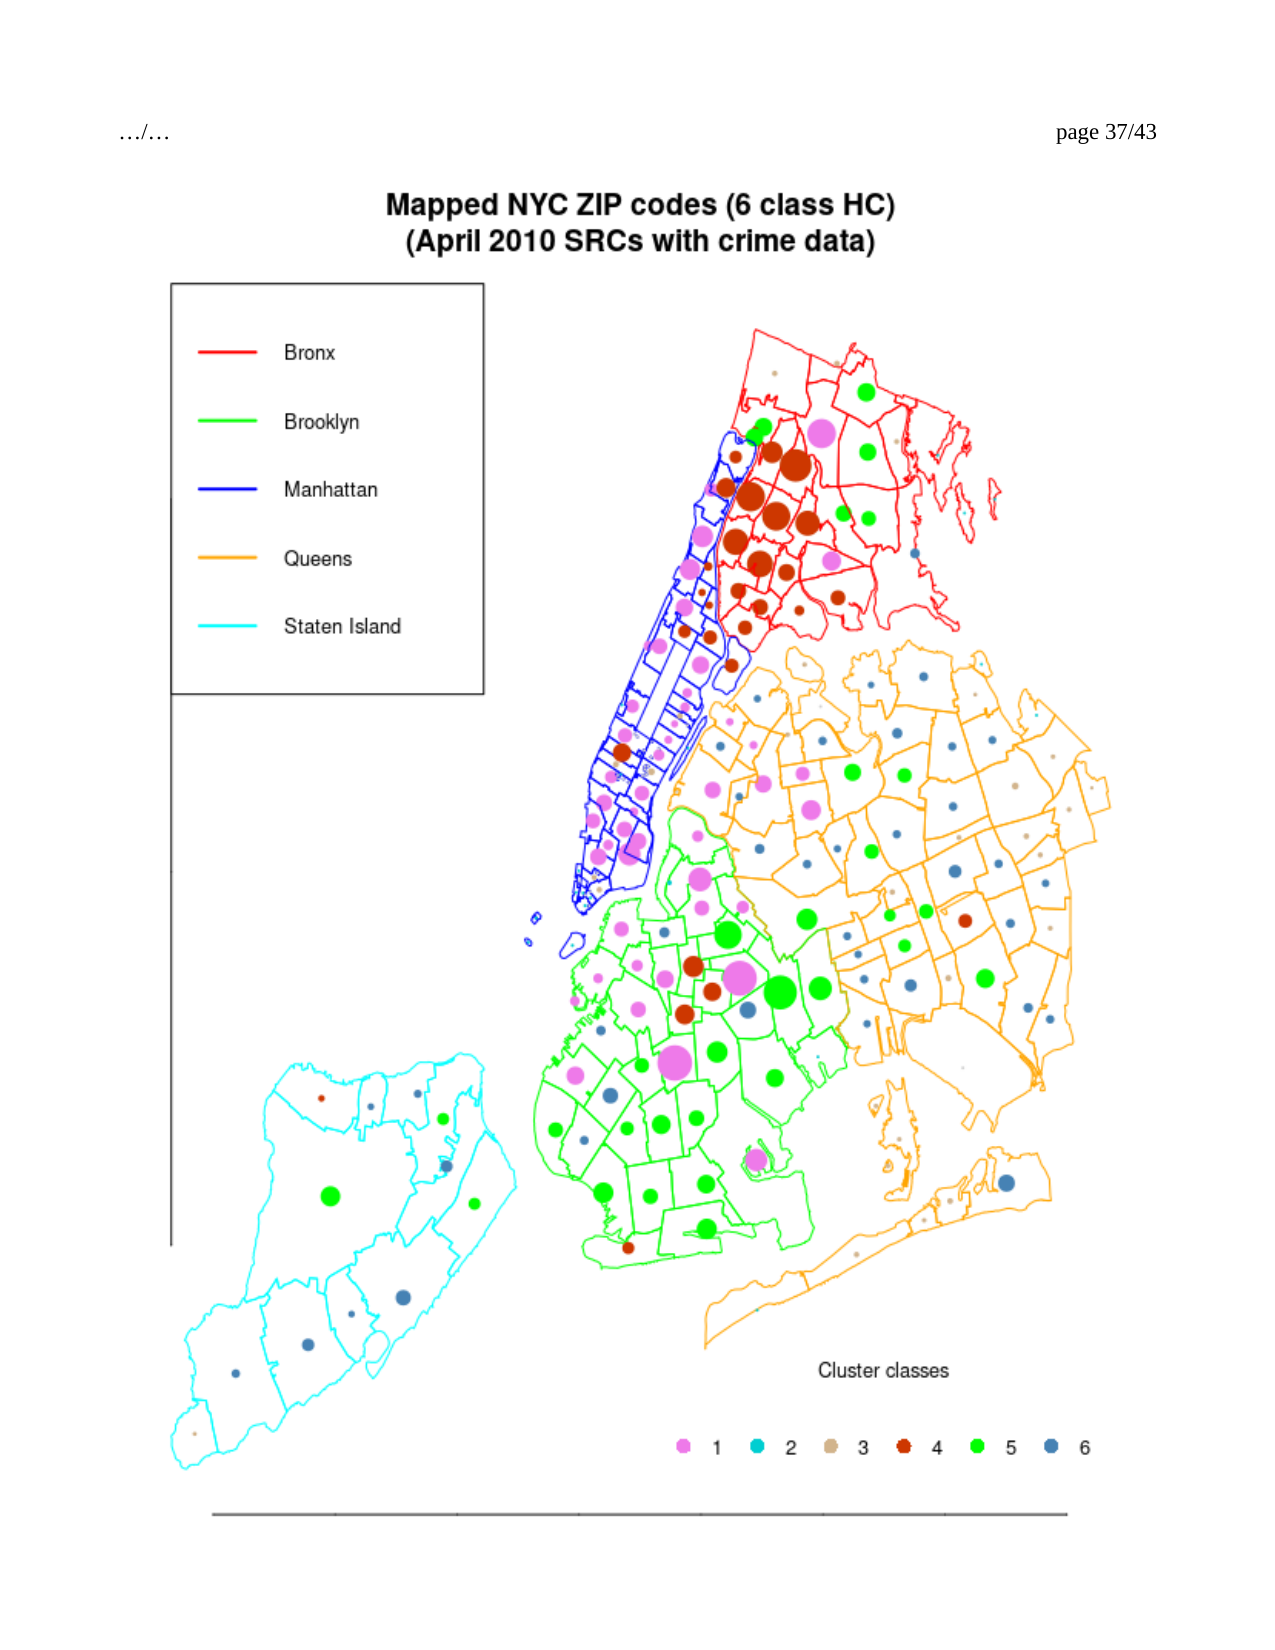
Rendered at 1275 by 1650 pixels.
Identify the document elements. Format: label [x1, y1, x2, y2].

picture [152, 177, 1123, 1532]
